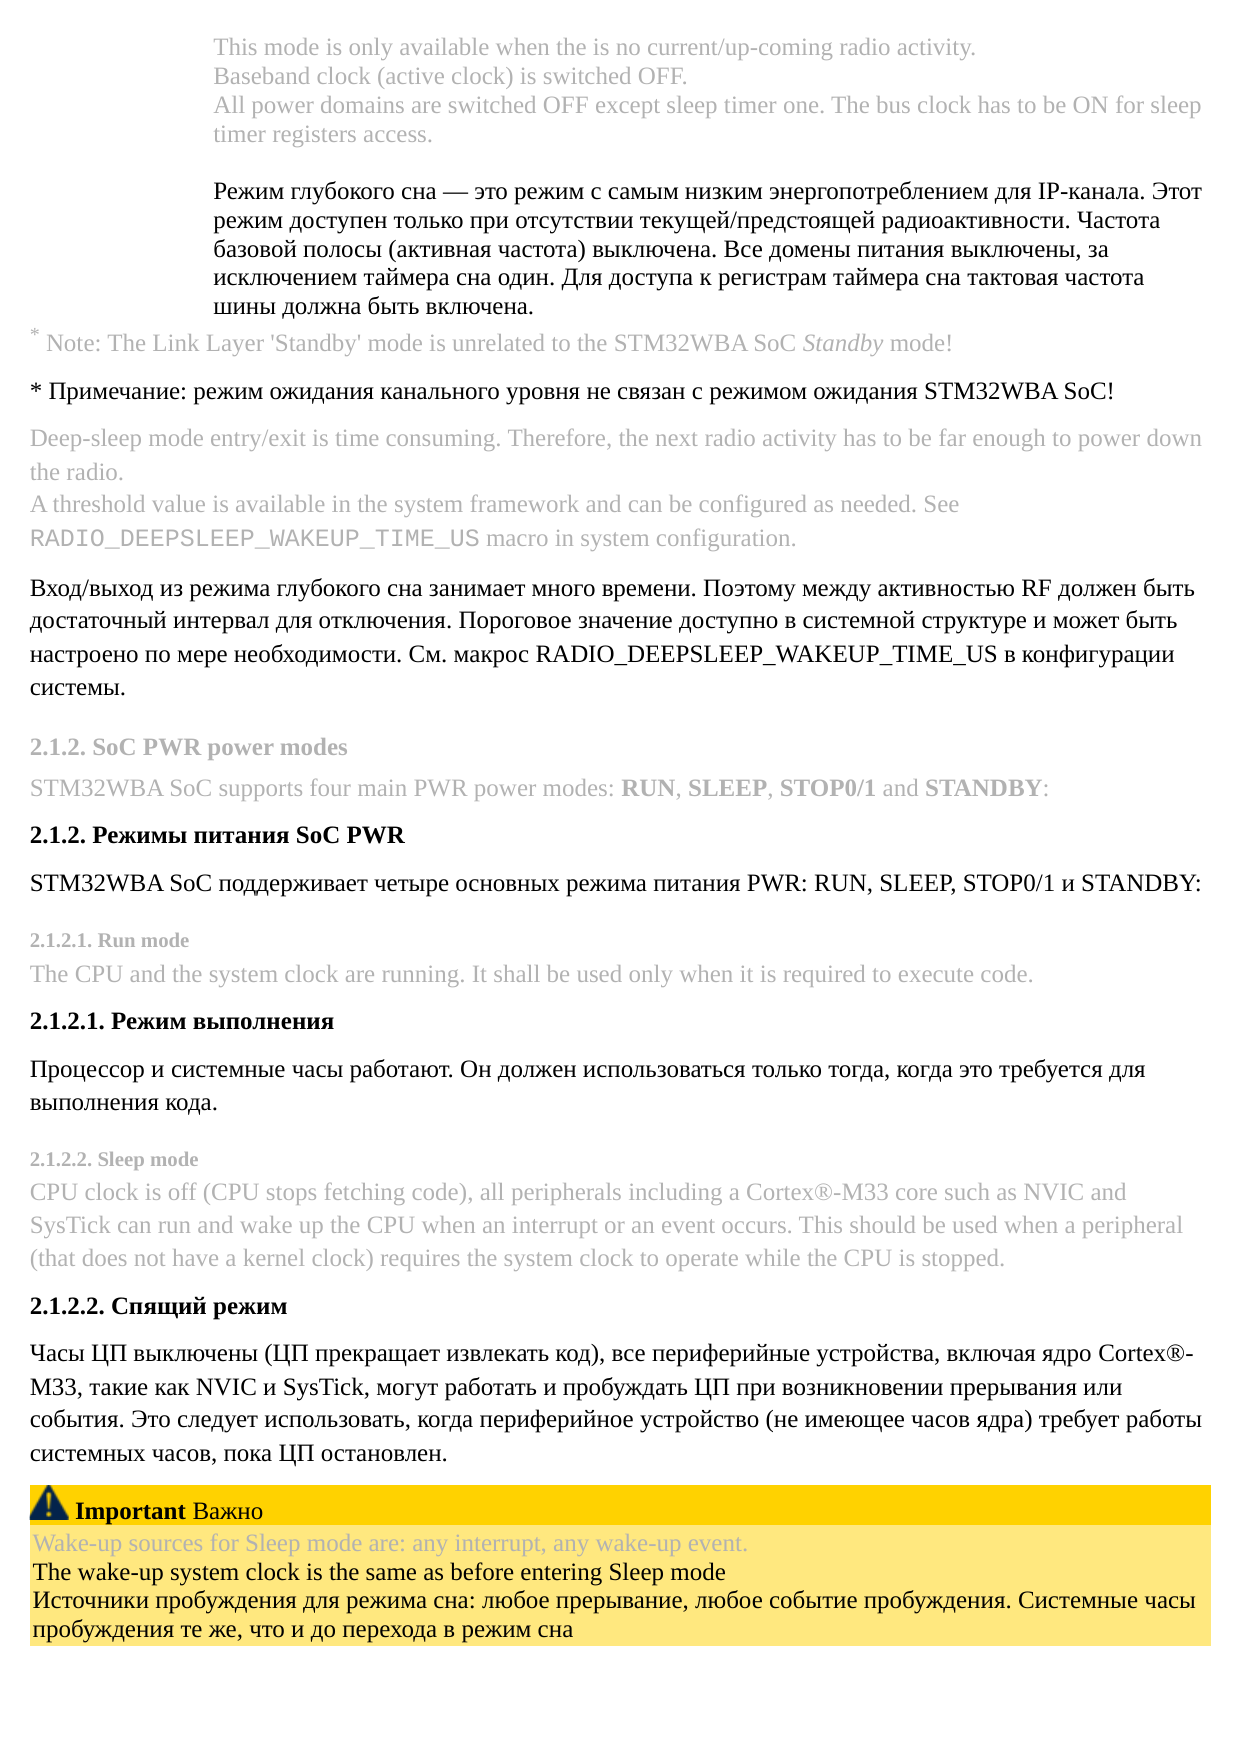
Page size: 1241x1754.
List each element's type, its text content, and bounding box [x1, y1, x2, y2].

text Вход/выход из режима глубокого сна занимает много времени. Поэтому между активностью RF должен быть достаточный интервал для отключения. Пороговое значение доступно в системной структуре и может быть настроено по мере необходимости. См. макрос RADIO_DEEPSLEEP_WAKEUP_TIME_US в конфигурации системы. [29, 573, 1211, 700]
text STM32WBA SoC поддерживает четыре основных режима питания PWR: RUN, SLEEP, STOP0/1 и STANDBY: [29, 868, 1211, 897]
subtitle 2.1.2.1. Run mode [29, 928, 1211, 952]
table_header Important Важно [30, 1485, 1211, 1525]
subtitle 2.1.2. SoC PWR power modes [29, 732, 1211, 761]
text 2.1.2.2. Спящий режим [29, 1291, 1211, 1320]
text Deep-sleep mode entry/exit is time consuming. Therefore, the next radio activity has to be far enough to power down the radio. A threshold value is available in the system framework and can be configured as needed. See RADIO_DEEPSLEEP_WAKEUP_TIME_US macro in system configuration. [29, 423, 1211, 553]
table_cell [30, 30, 210, 323]
text CPU clock is off (CPU stops fetching code), all peripherals including a Cortex®-M33 core such as NVIC and SysTick can run and wake up the CPU when an interrupt or an event occurs. This should be used when a peripheral (that does not have a kernel clock) requires the system clock to operate while the CPU is stopped. [29, 1177, 1211, 1272]
text * Note: The Link Layer 'Standby' mode is unrelated to the STM32WBA SoC Standby mode! [29, 323, 1211, 356]
table_cell This mode is only available when the is no current/up-coming radio activity. Baseband clock (active clock) is switched OFF. All power domains are switched OFF except sleep timer one. The bus clock has to be ON for sleep timer registers access. Режим глубокого сна — это режим с самым низким энергопотреблением для IP-канала. Этот режим доступен только при отсутствии текущей/предстоящей радиоактивности. Частота базовой полосы (активная частота) выключена. Все домены питания выключены, за исключением таймера сна один. Для доступа к регистрам таймера сна тактовая частота шины должна быть включена. [210, 30, 1211, 323]
table_cell Wake-up sources for Sleep mode are: any interrupt, any wake-up event. The wake-up system clock is the same as before entering Sleep mode Источники пробуждения для режима сна: любое прерывание, любое событие пробуждения. Системные часы пробуждения те же, что и до перехода в режим сна [30, 1525, 1211, 1646]
picture [29, 1485, 69, 1520]
text * Примечание: режим ожидания канального уровня не связан с режимом ожидания STM32WBA SoC! [29, 376, 1211, 405]
text Процессор и системные часы работают. Он должен использоваться только тогда, когда это требуется для выполнения кода. [29, 1054, 1211, 1116]
text Часы ЦП выключены (ЦП прекращает извлекать код), все периферийные устройства, включая ядро ​​Cortex®-M33, такие как NVIC и SysTick, могут работать и пробуждать ЦП при возникновении прерывания или события. Это следует использовать, когда периферийное устройство (не имеющее часов ядра) требует работы системных часов, пока ЦП остановлен. [29, 1338, 1211, 1466]
text STM32WBA SoC supports four main PWR power modes: RUN, SLEEP, STOP0/1 and STANDBY: [29, 773, 1211, 802]
subtitle 2.1.2.2. Sleep mode [29, 1147, 1211, 1171]
text The CPU and the system clock are running. It shall be used only when it is required to execute code. [29, 959, 1211, 987]
text 2.1.2.1. Режим выполнения [29, 1006, 1211, 1035]
text 2.1.2. Режимы питания SoC PWR [29, 821, 1211, 849]
